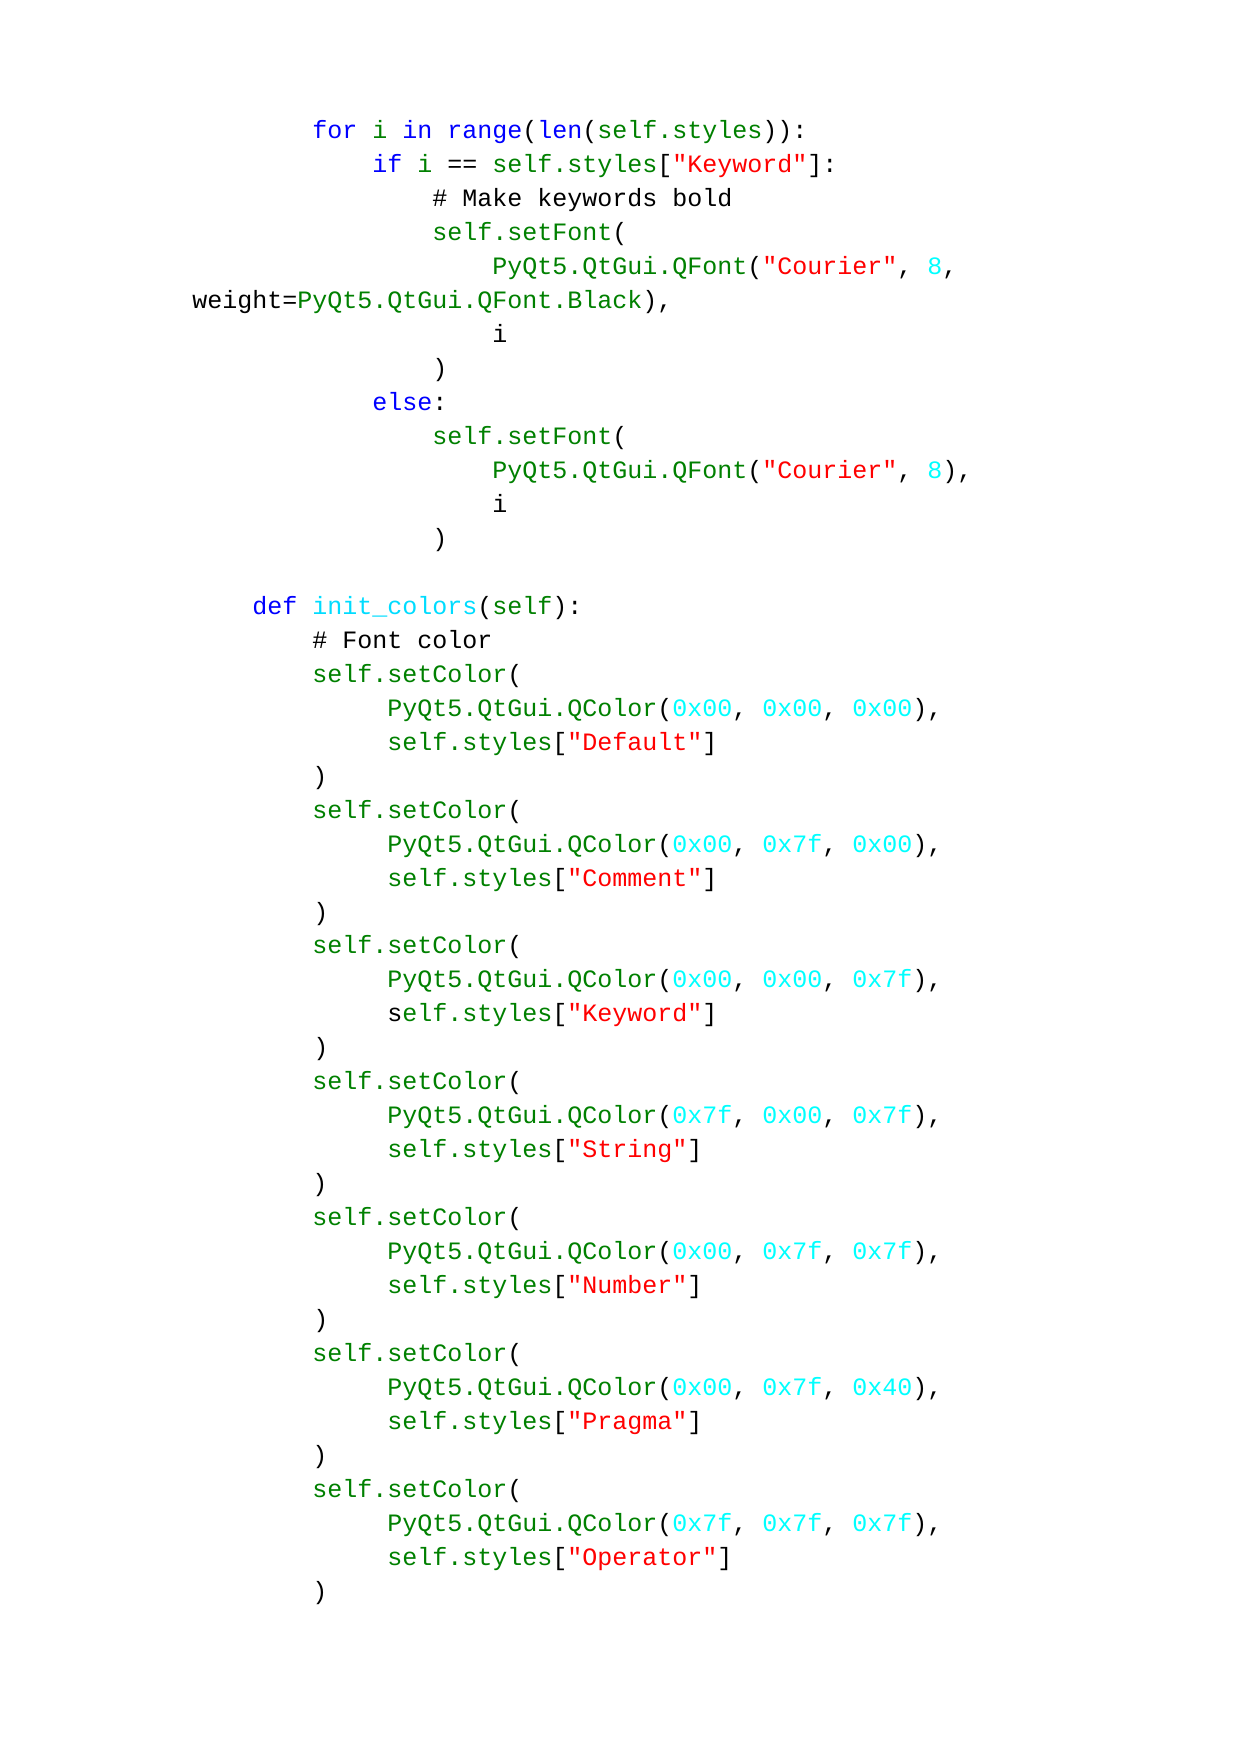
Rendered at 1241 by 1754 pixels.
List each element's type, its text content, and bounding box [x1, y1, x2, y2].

text ) [192, 1442, 1122, 1471]
text PyQt5.QtGui.QColor(0x00, 0x00, 0x00), [192, 695, 1122, 724]
text if i == self.styles["Keyword"]: [192, 152, 1122, 180]
text self.styles["Pragma"] [192, 1408, 1122, 1437]
text self.styles["String"] [192, 1137, 1122, 1165]
text self.styles["Comment"] [192, 865, 1122, 893]
text self.setFont( [192, 424, 1122, 452]
text ) [118, 1307, 1122, 1335]
text PyQt5.QtGui.QColor(0x00, 0x7f, 0x7f), [192, 1239, 1122, 1267]
text self.setColor( [192, 1476, 1122, 1505]
text def init_colors(self): [192, 593, 1122, 622]
text PyQt5.QtGui.QColor(0x00, 0x00, 0x7f), [192, 967, 1122, 995]
text ) [192, 1578, 1122, 1607]
text self.setColor( [192, 933, 1122, 961]
text ) [192, 356, 1122, 384]
text ) [192, 1171, 1122, 1199]
text self.setColor( [192, 797, 1122, 826]
text self.setColor( [192, 661, 1122, 690]
text PyQt5.QtGui.QColor(0x00, 0x7f, 0x00), [192, 831, 1122, 859]
text ) [118, 899, 1122, 927]
text self.styles["Keyword"] [192, 1001, 1122, 1029]
text PyQt5.QtGui.QColor(0x7f, 0x00, 0x7f), [192, 1103, 1122, 1131]
text # Font color [192, 627, 1122, 656]
text PyQt5.QtGui.QFont("Courier", 8, weight=PyQt5.QtGui.QFont.Black), [192, 254, 1122, 316]
text self.styles["Operator"] [192, 1544, 1122, 1573]
text PyQt5.QtGui.QColor(0x7f, 0x7f, 0x7f), [192, 1510, 1122, 1539]
text PyQt5.QtGui.QColor(0x00, 0x7f, 0x40), [192, 1374, 1122, 1403]
text # Make keywords bold [192, 186, 1122, 214]
text self.styles["Number"] [192, 1273, 1122, 1301]
text else: [192, 390, 1122, 418]
text self.setColor( [192, 1205, 1122, 1233]
text self.setFont( [192, 220, 1122, 248]
text self.styles["Default"] [192, 729, 1122, 758]
text ) [192, 526, 1122, 554]
text ) [118, 1035, 1122, 1063]
text PyQt5.QtGui.QFont("Courier", 8), [192, 458, 1122, 486]
text i [192, 322, 1122, 350]
text self.setColor( [192, 1069, 1122, 1097]
text self.setColor( [192, 1341, 1122, 1369]
text for i in range(len(self.styles)): [192, 118, 1122, 146]
text ) [192, 763, 1122, 792]
text i [192, 492, 1122, 520]
